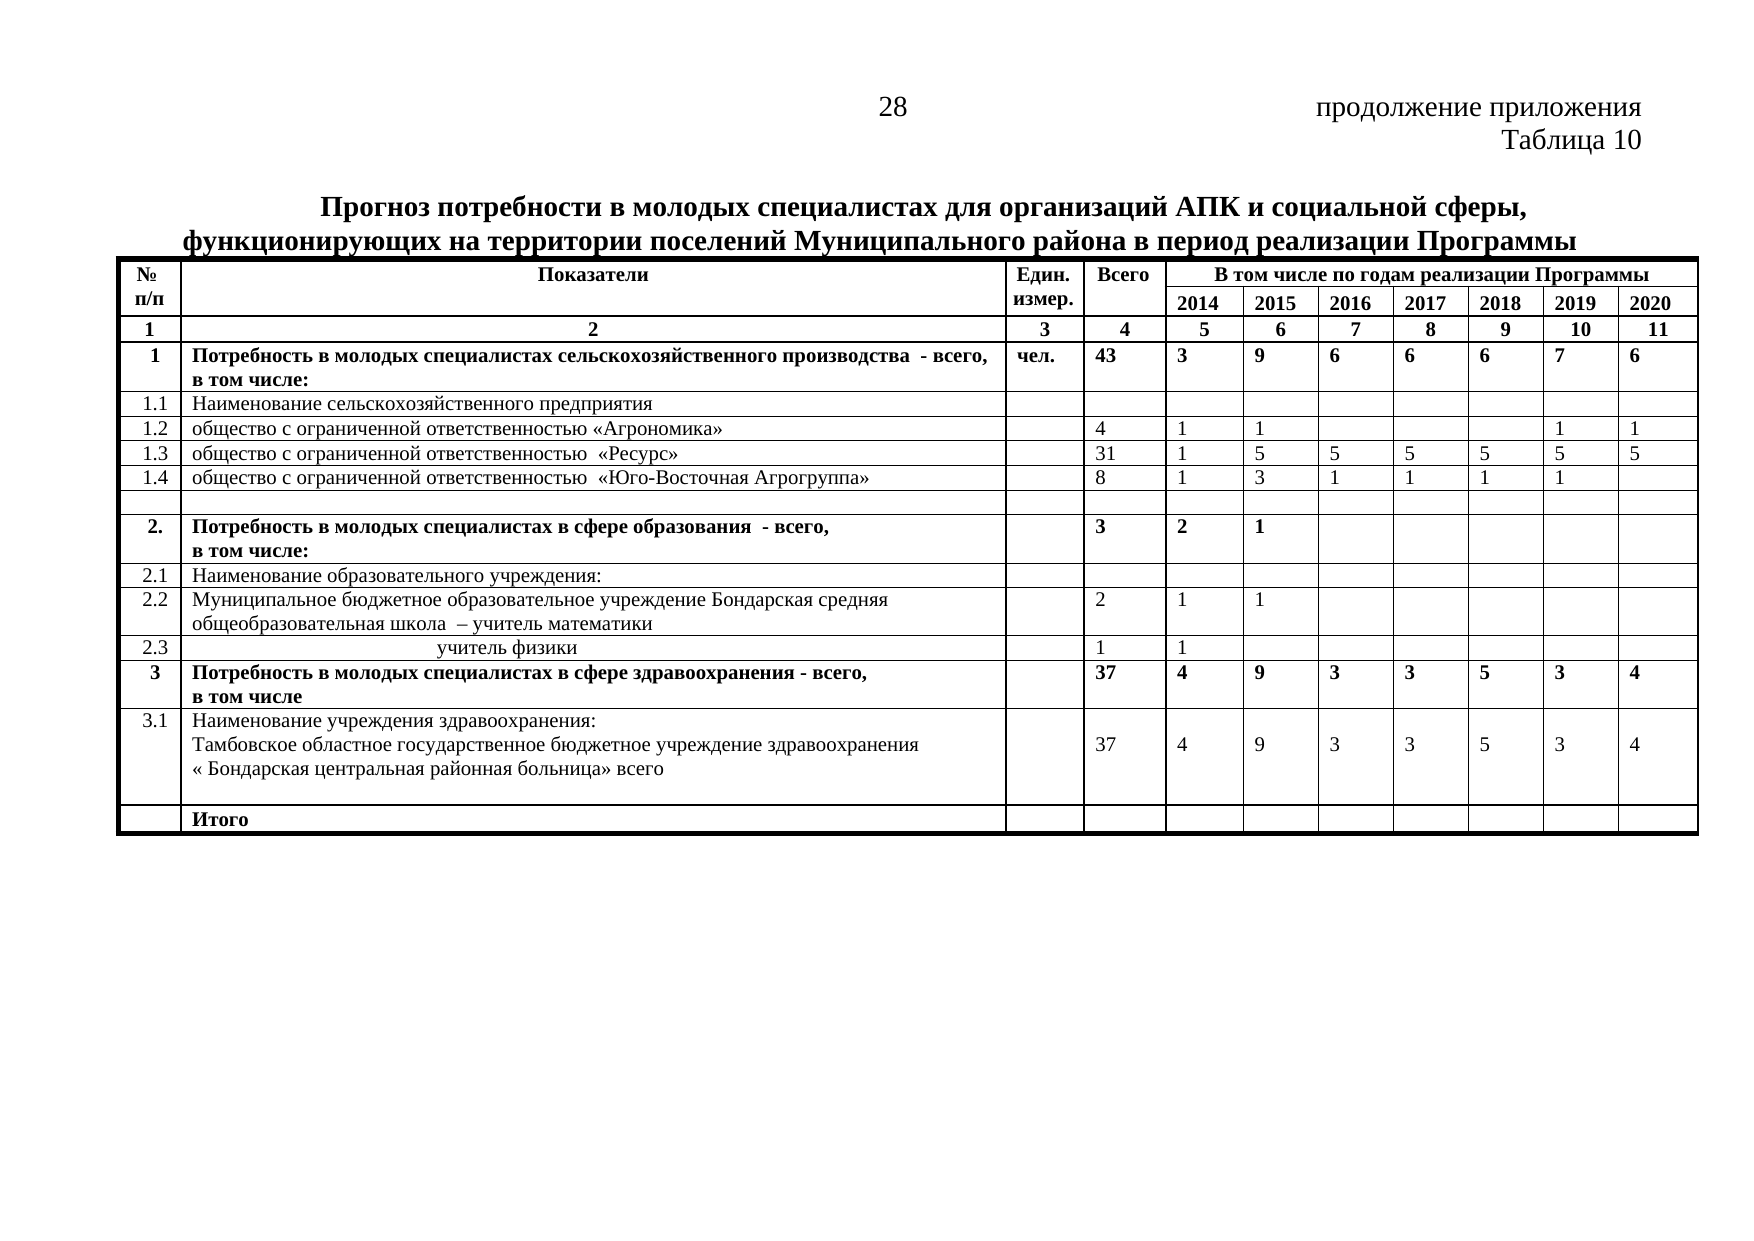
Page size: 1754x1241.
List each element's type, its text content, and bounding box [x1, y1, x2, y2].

table_cell 9 [1244, 343, 1318, 391]
table_cell [1394, 588, 1468, 635]
table_cell [1619, 392, 1697, 416]
table_cell 5 [1394, 441, 1468, 465]
table_cell [1244, 491, 1318, 514]
table_cell [1619, 466, 1697, 489]
table_cell 4 [1085, 417, 1165, 440]
table_cell 3 [1244, 466, 1318, 489]
table_cell 1.4 [121, 466, 180, 489]
table_cell [1544, 392, 1618, 416]
table_cell [1085, 806, 1165, 831]
table_cell [121, 491, 180, 514]
table_cell 6 [1619, 343, 1697, 391]
table_cell 4 [1619, 661, 1697, 708]
table_cell общество с ограниченной ответственностью «Юго-Восточная Агрогруппа» [182, 466, 1005, 489]
table_cell 9 [1244, 709, 1318, 804]
table_cell 2 [1167, 515, 1243, 562]
table_header Всего [1085, 262, 1165, 315]
table_cell 5 [1619, 441, 1697, 465]
table_cell 6 [1469, 343, 1543, 391]
table_cell [1167, 564, 1243, 587]
table_cell [1544, 806, 1618, 831]
table_cell [1619, 588, 1697, 635]
table_cell 6 [1394, 343, 1468, 391]
table_cell 2.3 [121, 636, 180, 660]
table_cell [1319, 392, 1393, 416]
table_cell [1394, 564, 1468, 587]
table_cell 31 [1085, 441, 1165, 465]
table_cell 10 [1544, 317, 1618, 341]
table_cell 1 [1319, 466, 1393, 489]
table_cell [1469, 392, 1543, 416]
table_cell 4 [1167, 661, 1243, 708]
table_cell общество с ограниченной ответственностью «Ресурс» [182, 441, 1005, 465]
table_cell [1167, 491, 1243, 514]
table_cell 2018 [1469, 287, 1543, 315]
table_cell Наименование учреждения здравоохранения: Тамбовское областное государственное бюджетное учреждение здравоохранения « Бондарская центральная районная больница» всего [182, 709, 1005, 804]
table_cell 3 [1319, 661, 1393, 708]
table_cell 3 [1394, 709, 1468, 804]
table_cell [1394, 392, 1468, 416]
table_cell 9 [1469, 317, 1543, 341]
table_cell [1469, 564, 1543, 587]
table_cell 8 [1394, 317, 1468, 341]
table_cell 2019 [1544, 287, 1618, 315]
table_cell 1.2 [121, 417, 180, 440]
table_cell [1007, 417, 1083, 440]
table_cell [1469, 417, 1543, 440]
table_cell [1244, 806, 1318, 831]
table_cell 2014 [1167, 287, 1243, 315]
table_cell [1319, 564, 1393, 587]
table_cell Потребность в молодых специалистах в сфере образования - всего, в том числе: [182, 515, 1005, 562]
table_cell Наименование сельскохозяйственного предприятия [182, 392, 1005, 416]
table_cell 1 [1167, 441, 1243, 465]
table_cell [1394, 515, 1468, 562]
table_cell Итого [182, 806, 1005, 831]
table_cell 4 [1167, 709, 1243, 804]
table_cell [1619, 515, 1697, 562]
table_cell 7 [1319, 317, 1393, 341]
table_cell 37 [1085, 661, 1165, 708]
table_cell 2020 [1619, 287, 1697, 315]
table_cell [1469, 806, 1543, 831]
table_cell 8 [1085, 466, 1165, 489]
table_cell [1469, 588, 1543, 635]
table_cell 2017 [1394, 287, 1468, 315]
table_cell [1007, 491, 1083, 514]
text Прогноз потребности в молодых специалистах для организаций АПК и социальной сферы, функционирующих на территории поселений Муниципального района в период реализации Программы [118, 189, 1642, 256]
table_cell 1 [1619, 417, 1697, 440]
table_cell [1619, 806, 1697, 831]
table_cell [1085, 564, 1165, 587]
table_cell учитель физики [182, 636, 1005, 660]
table_cell 2 [1085, 588, 1165, 635]
table_cell 1 [1167, 588, 1243, 635]
table_cell 3 [1319, 709, 1393, 804]
table_cell 1 [121, 317, 180, 341]
table_cell [1544, 564, 1618, 587]
table_cell 1 [1167, 466, 1243, 489]
table_cell [1167, 392, 1243, 416]
table_cell [1007, 709, 1083, 804]
table_cell 5 [1544, 441, 1618, 465]
table_cell 1 [1167, 417, 1243, 440]
table_cell 1 [121, 343, 180, 391]
table_cell 1 [1469, 466, 1543, 489]
table_cell [1544, 515, 1618, 562]
table_cell [1469, 491, 1543, 514]
table_cell [1167, 806, 1243, 831]
table_cell Наименование образовательного учреждения: [182, 564, 1005, 587]
table_cell [1007, 564, 1083, 587]
table_cell [1319, 491, 1393, 514]
table_cell 1 [1244, 417, 1318, 440]
table_cell [1007, 806, 1083, 831]
table_cell [1544, 636, 1618, 660]
table_cell 3 [1007, 317, 1083, 341]
table_cell 1 [1394, 466, 1468, 489]
table_cell чел. [1007, 343, 1083, 391]
table_cell 1 [1085, 636, 1165, 660]
table_cell [1394, 636, 1468, 660]
table_cell [1244, 636, 1318, 660]
table_cell [1319, 588, 1393, 635]
table_cell 2.1 [121, 564, 180, 587]
table_cell [1007, 515, 1083, 562]
table_cell [1394, 491, 1468, 514]
table_cell 3 [1544, 709, 1618, 804]
table_cell [1007, 466, 1083, 489]
table_cell 1 [1244, 515, 1318, 562]
table_cell [1469, 515, 1543, 562]
table_cell 1 [1167, 636, 1243, 660]
table_cell 5 [1244, 441, 1318, 465]
table_cell 1 [1244, 588, 1318, 635]
table_cell 37 [1085, 709, 1165, 804]
table_cell 5 [1167, 317, 1243, 341]
table_cell [121, 806, 180, 831]
table_cell [1007, 392, 1083, 416]
table_cell 6 [1244, 317, 1318, 341]
table_cell [1319, 515, 1393, 562]
table_cell [1007, 661, 1083, 708]
table_cell [1319, 636, 1393, 660]
table_cell 7 [1544, 343, 1618, 391]
table_cell [1394, 417, 1468, 440]
table_header № п/п [121, 262, 180, 315]
table_cell [1619, 491, 1697, 514]
table_cell [1085, 491, 1165, 514]
text Таблица 10 [118, 122, 1642, 156]
table_cell 4 [1619, 709, 1697, 804]
table_header В том числе по годам реализации Программы [1167, 262, 1697, 286]
table_cell [1244, 392, 1318, 416]
table_cell 3 [121, 661, 180, 708]
table_cell 2015 [1244, 287, 1318, 315]
table_cell 6 [1319, 343, 1393, 391]
table_cell [1085, 392, 1165, 416]
table_cell [1007, 636, 1083, 660]
table_cell 1.3 [121, 441, 180, 465]
table_cell Муниципальное бюджетное образовательное учреждение Бондарская средняя общеобразовательная школа – учитель математики [182, 588, 1005, 635]
table_cell Потребность в молодых специалистах сельскохозяйственного производства - всего, в том числе: [182, 343, 1005, 391]
table_cell [1319, 417, 1393, 440]
table_cell [1469, 636, 1543, 660]
table_cell 3 [1394, 661, 1468, 708]
table_cell 9 [1244, 661, 1318, 708]
table_header Показатели [182, 262, 1005, 315]
table_cell общество с ограниченной ответственностью «Агрономика» [182, 417, 1005, 440]
table_cell 3 [1085, 515, 1165, 562]
table_cell 3 [1167, 343, 1243, 391]
table_cell 11 [1619, 317, 1697, 341]
table_cell 5 [1469, 441, 1543, 465]
table_cell [182, 491, 1005, 514]
table_cell 4 [1085, 317, 1165, 341]
table_cell Потребность в молодых специалистах в сфере здравоохранения - всего, в том числе [182, 661, 1005, 708]
table_cell 5 [1469, 709, 1543, 804]
table_header Един. измер. [1007, 262, 1083, 315]
table_cell [1544, 491, 1618, 514]
table_cell [1244, 564, 1318, 587]
table_cell 5 [1469, 661, 1543, 708]
table_cell [1544, 588, 1618, 635]
table_cell [1619, 564, 1697, 587]
text 28 продолжение приложения [118, 89, 1642, 122]
table_cell [1007, 588, 1083, 635]
table_cell 3.1 [121, 709, 180, 804]
table_cell [1007, 441, 1083, 465]
table_cell 5 [1319, 441, 1393, 465]
table_cell 1 [1544, 466, 1618, 489]
table_cell 1 [1544, 417, 1618, 440]
table_cell [1619, 636, 1697, 660]
table_cell 43 [1085, 343, 1165, 391]
table_cell 2 [182, 317, 1005, 341]
table_cell 3 [1544, 661, 1618, 708]
table_cell [1394, 806, 1468, 831]
table_cell 2. [121, 515, 180, 562]
table_cell 2016 [1319, 287, 1393, 315]
table_cell 1.1 [121, 392, 180, 416]
table_cell 2.2 [121, 588, 180, 635]
table_cell [1319, 806, 1393, 831]
